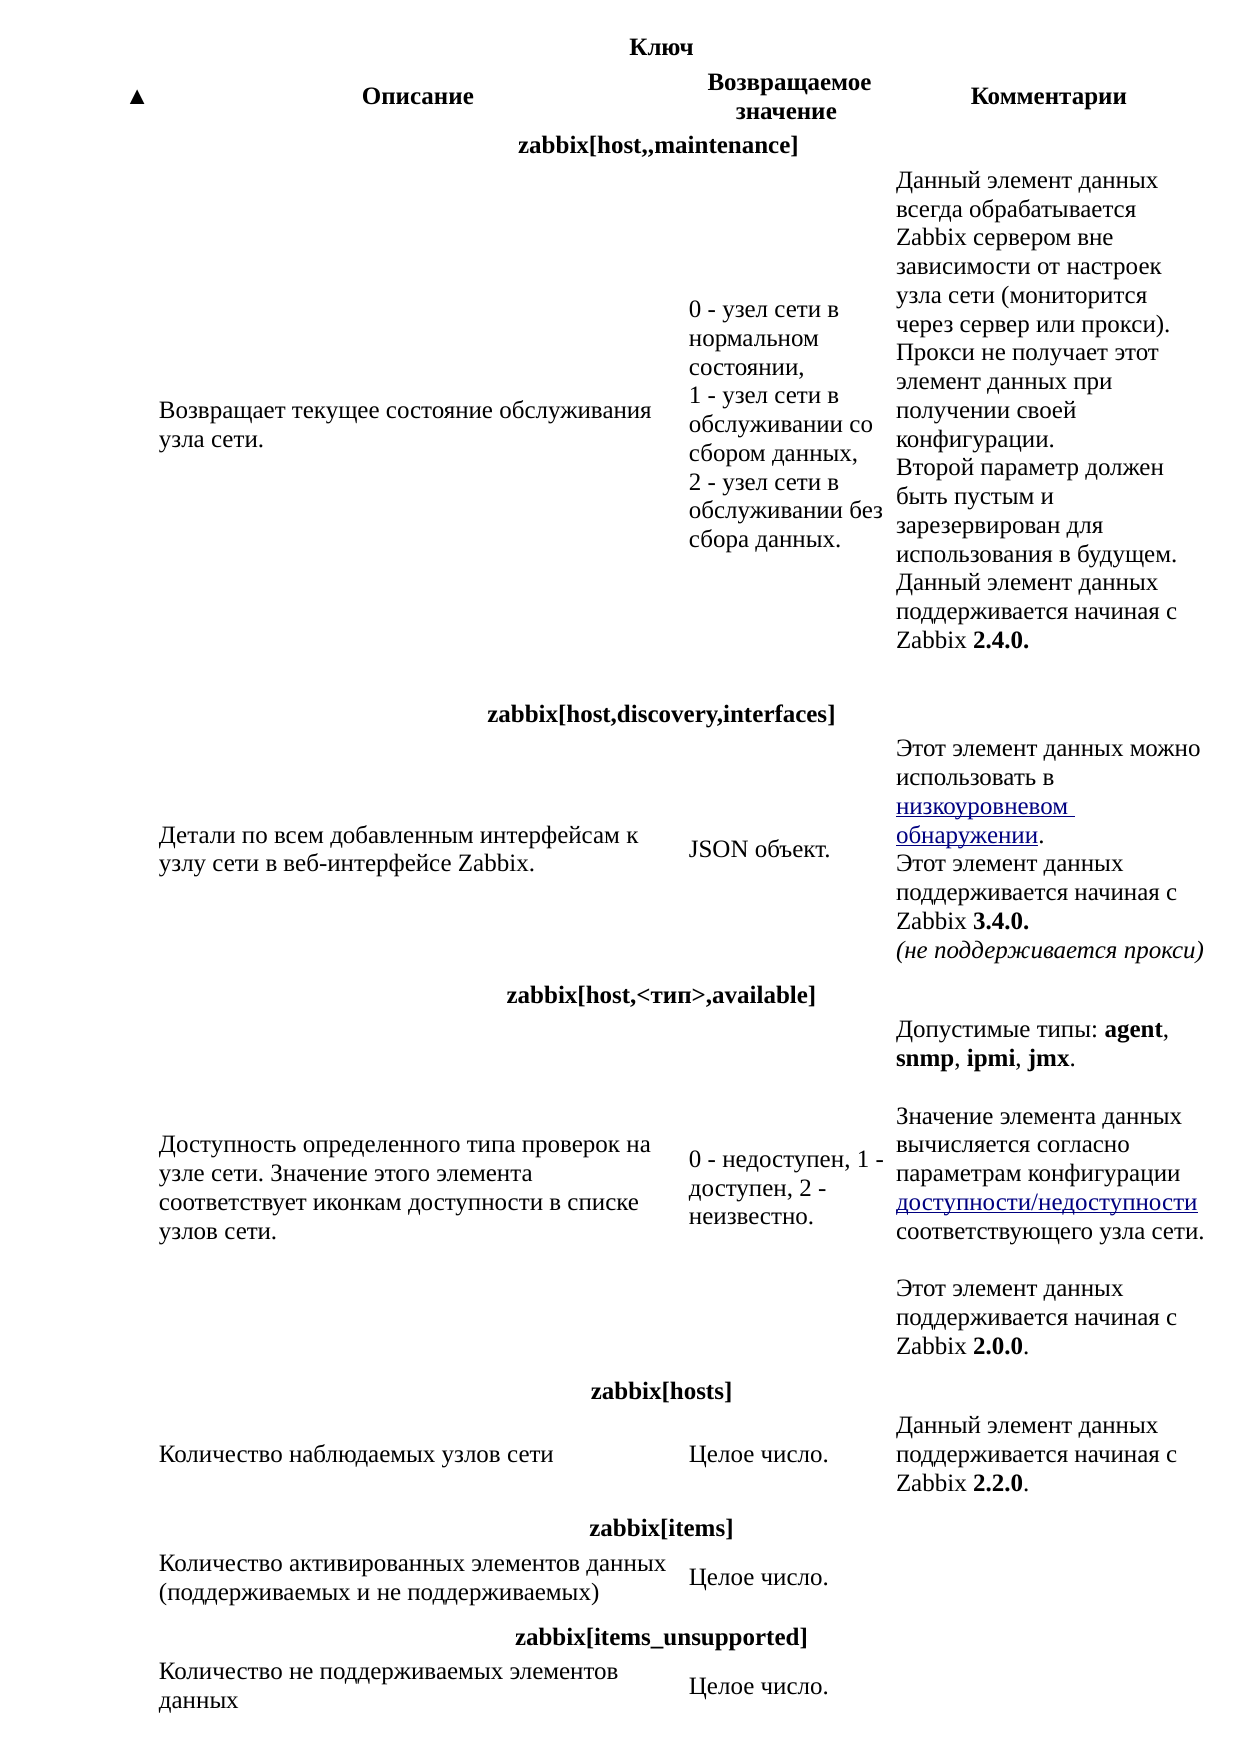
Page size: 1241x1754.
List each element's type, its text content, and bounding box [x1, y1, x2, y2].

table_cell Детали по всем добавленным интерфейсам к узлу сети в веб-интерфейсе Zabbix. [156, 731, 686, 966]
table_cell Комментарии [893, 64, 1211, 127]
table_cell [118, 1012, 156, 1362]
table_cell Возвращаемое значение [686, 64, 893, 127]
table_cell [118, 731, 156, 966]
table_cell zabbix[items_unsupported] [118, 1619, 1211, 1653]
table_cell [118, 966, 1211, 977]
table_cell zabbix[host,,​maintenance] ​ [118, 128, 1211, 162]
table_cell ▲ [118, 64, 156, 127]
table_cell zabbix[host,discovery,interfaces] [118, 696, 1211, 731]
table_cell zabbix[items] [118, 1510, 1211, 1545]
table_cell 0 - недоступен, 1 - доступен, 2 - неизвестно. [686, 1012, 893, 1362]
table_cell [118, 1608, 1211, 1619]
table_cell Описание [156, 64, 686, 127]
table_cell Целое число. [686, 1545, 893, 1608]
table_cell Данный элемент данных поддерживается начиная с Zabbix 2.2.0. [893, 1408, 1211, 1500]
table_cell Количество активированных элементов данных (поддерживаемых и не поддерживаемых) [156, 1545, 686, 1608]
table_cell [118, 162, 156, 685]
table_cell [118, 685, 1211, 696]
table_cell Данный элемент данных всегда обрабатывается Zabbix сервером вне зависимости от настроек узла сети (мониторится через сервер или прокси). Прокси не получает этот элемент данных при получении своей конфигурации. Второй параметр должен быть пустым и зарезервирован для использования в будущем. Данный элемент данных поддерживается начиная с Zabbix 2.4.0. ​ [893, 162, 1211, 685]
table_cell Целое число. [686, 1654, 893, 1717]
table_cell Допустимые типы: agent, snmp, ipmi, jmx. Значение элемента данных вычисляется согласно параметрам конфигурации доступности/недоступности соответствующего узла сети. Этот элемент данных поддерживается начиная с Zabbix 2.0.0. [893, 1012, 1211, 1362]
table_header Ключ [118, 30, 1211, 64]
table_cell [893, 1654, 1211, 1717]
table_cell JSON объект. [686, 731, 893, 966]
table_cell Этот элемент данных можно использовать в низкоуровневом обнаружении. Этот элемент данных поддерживается начиная с Zabbix 3.4.0. (не поддерживается прокси) [893, 731, 1211, 966]
table_cell [118, 1363, 1211, 1373]
table_cell Возвращает текущее состояние обслуживания узла сети. [156, 162, 686, 685]
table_cell zabbix[hosts] [118, 1373, 1211, 1408]
table_cell [893, 1545, 1211, 1608]
table_cell Количество наблюдаемых узлов сети [156, 1408, 686, 1500]
table_cell Доступность определенного типа проверок на узле сети. Значение этого элемента соответствует иконкам доступности в списке узлов сети. [156, 1012, 686, 1362]
table_cell 0 - узел сети в нормальном состоянии,​ 1 - узел сети в обслуживании со сбором данных,​ 2 - узел сети в обслуживании без сбора данных. ​ [686, 162, 893, 685]
table_cell [118, 1545, 156, 1608]
table_cell [118, 1500, 1211, 1510]
table_cell [118, 1408, 156, 1500]
table_cell zabbix[host,<тип>,available] [118, 977, 1211, 1012]
table_cell Целое число. [686, 1408, 893, 1500]
table_cell [118, 1654, 156, 1717]
table_cell Количество не поддерживаемых элементов данных [156, 1654, 686, 1717]
